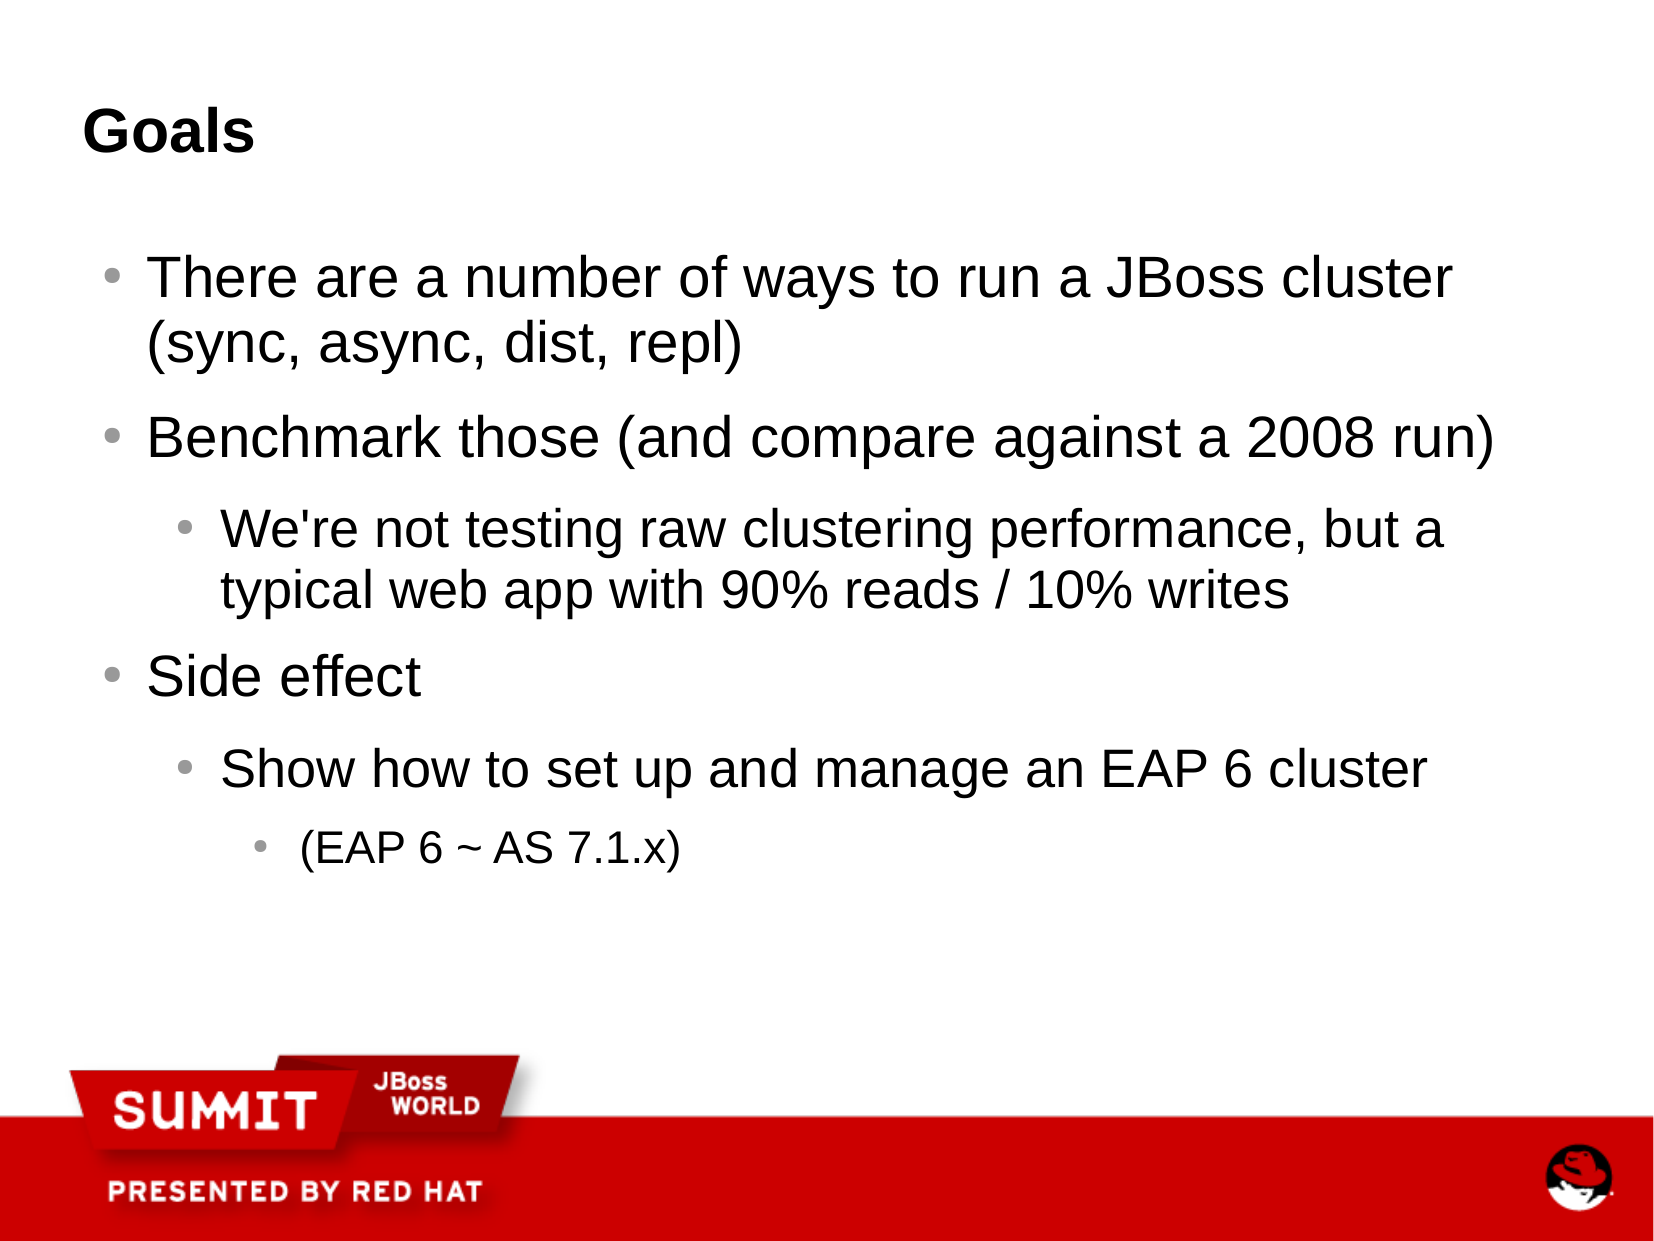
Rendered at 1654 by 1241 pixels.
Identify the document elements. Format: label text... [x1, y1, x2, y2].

title Goals [82, 37, 1571, 226]
list There are a number of ways to run a JBoss cluster (sync, async, dist, repl) Benchmark those (and compare against a 2008 run) We're not testing raw clustering performance, but a typical web app with 90% reads / 10% writes Side effect Show how to set up and manage an EAP 6 cluster (EAP 6 ~ AS 7.1.x) [86, 244, 1576, 1039]
picture [0, 1043, 1654, 1241]
